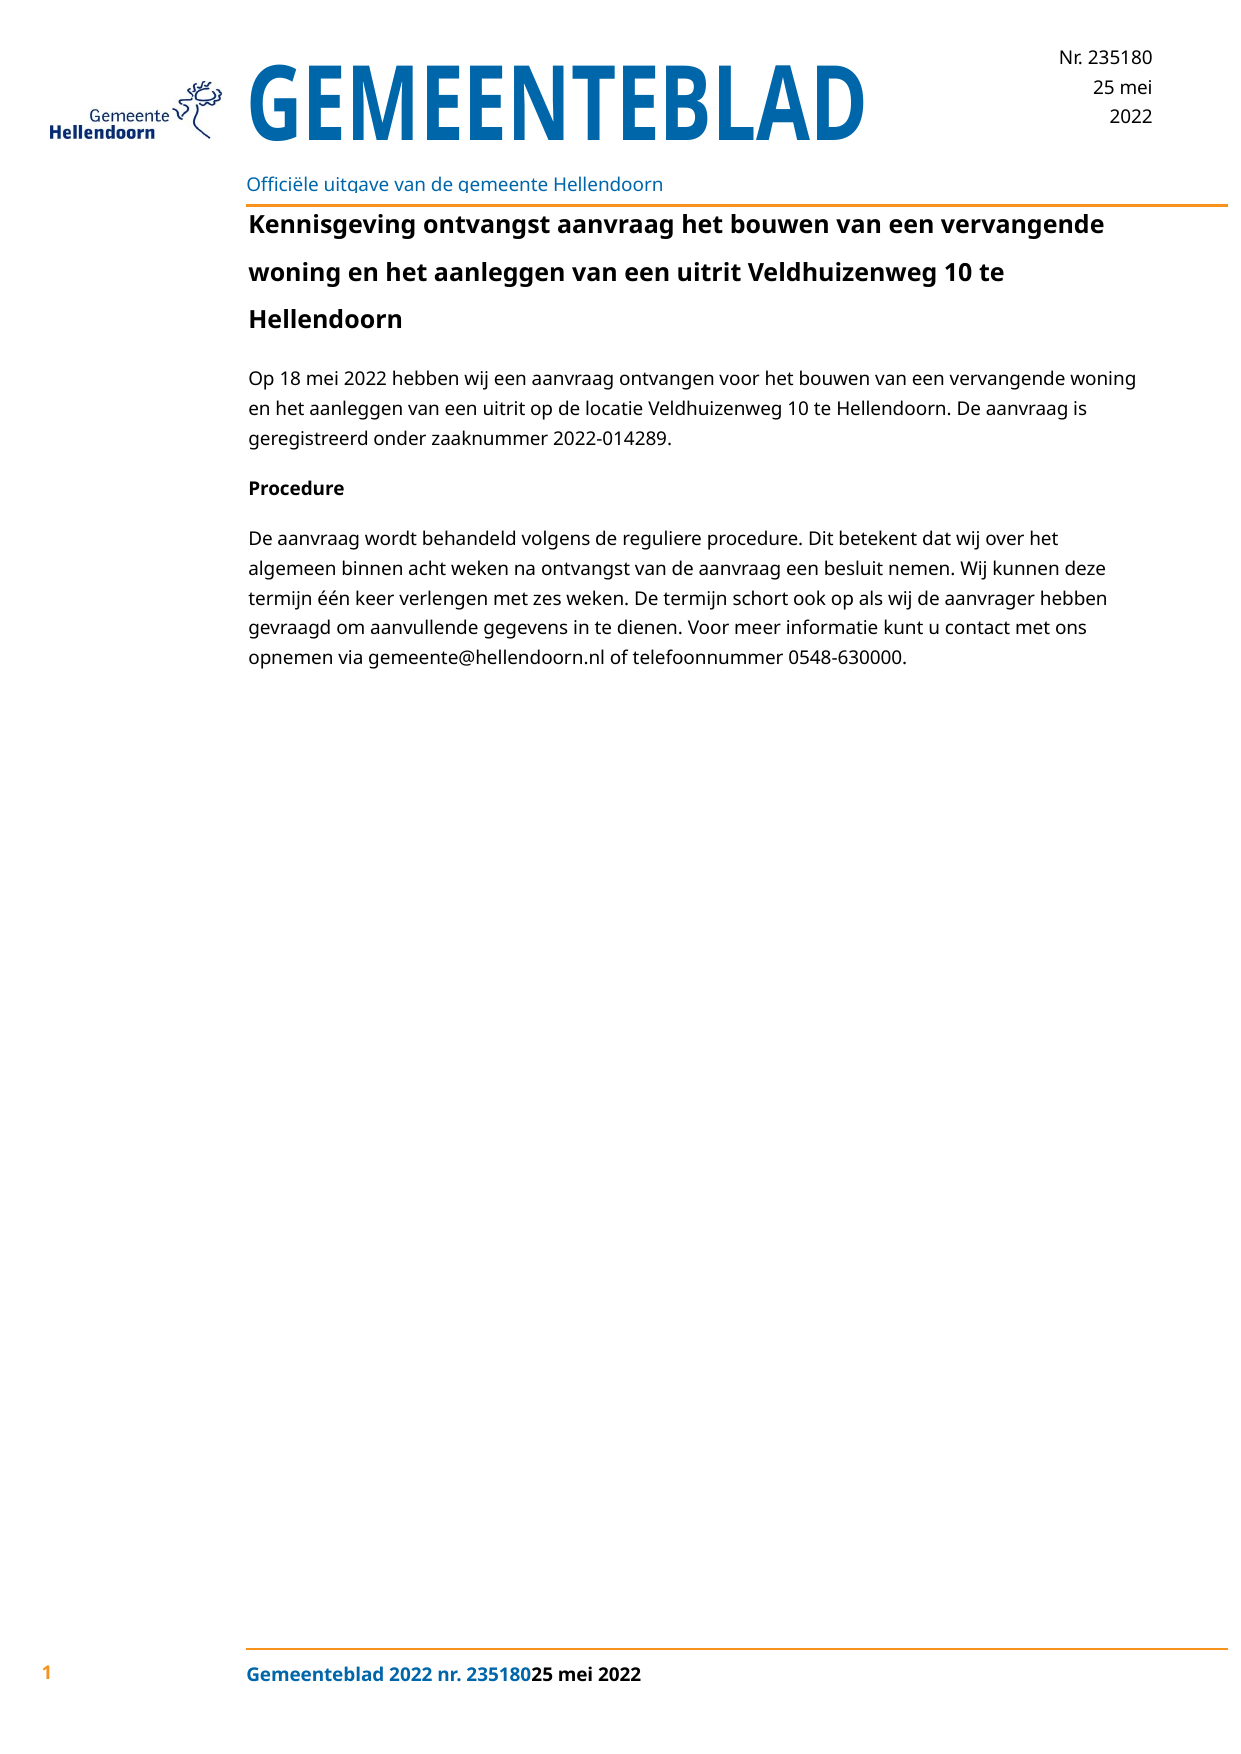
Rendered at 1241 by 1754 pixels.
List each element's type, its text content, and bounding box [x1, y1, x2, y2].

text Procedure [248, 475, 1152, 501]
text Kennisgeving ontvangst aanvraag het bouwen van een vervangende woning en het aanleggen van een uitrit Veldhuizenweg 10 te Hellendoorn [248, 207, 1152, 336]
picture [41, 47, 231, 172]
text Op 18 mei 2022 hebben wij een aanvraag ontvangen voor het bouwen van een vervangende woning en het aanleggen van een uitrit op de locatie Veldhuizenweg 10 te Hellendoorn. De aanvraag is geregistreerd onder zaaknummer 2022-014289. [248, 366, 1152, 450]
text De aanvraag wordt behandeld volgens de reguliere procedure. Dit betekent dat wij over het algemeen binnen acht weken na ontvangst van de aanvraag een besluit nemen. Wij kunnen deze termijn één keer verlengen met zes weken. De termijn schort ook op als wij de aanvrager hebben gevraagd om aanvullende gegevens in te dienen. Voor meer informatie kunt u contact met ons opnemen via gemeente@hellendoorn.nl of telefoonnummer 0548-630000. [248, 526, 1152, 669]
